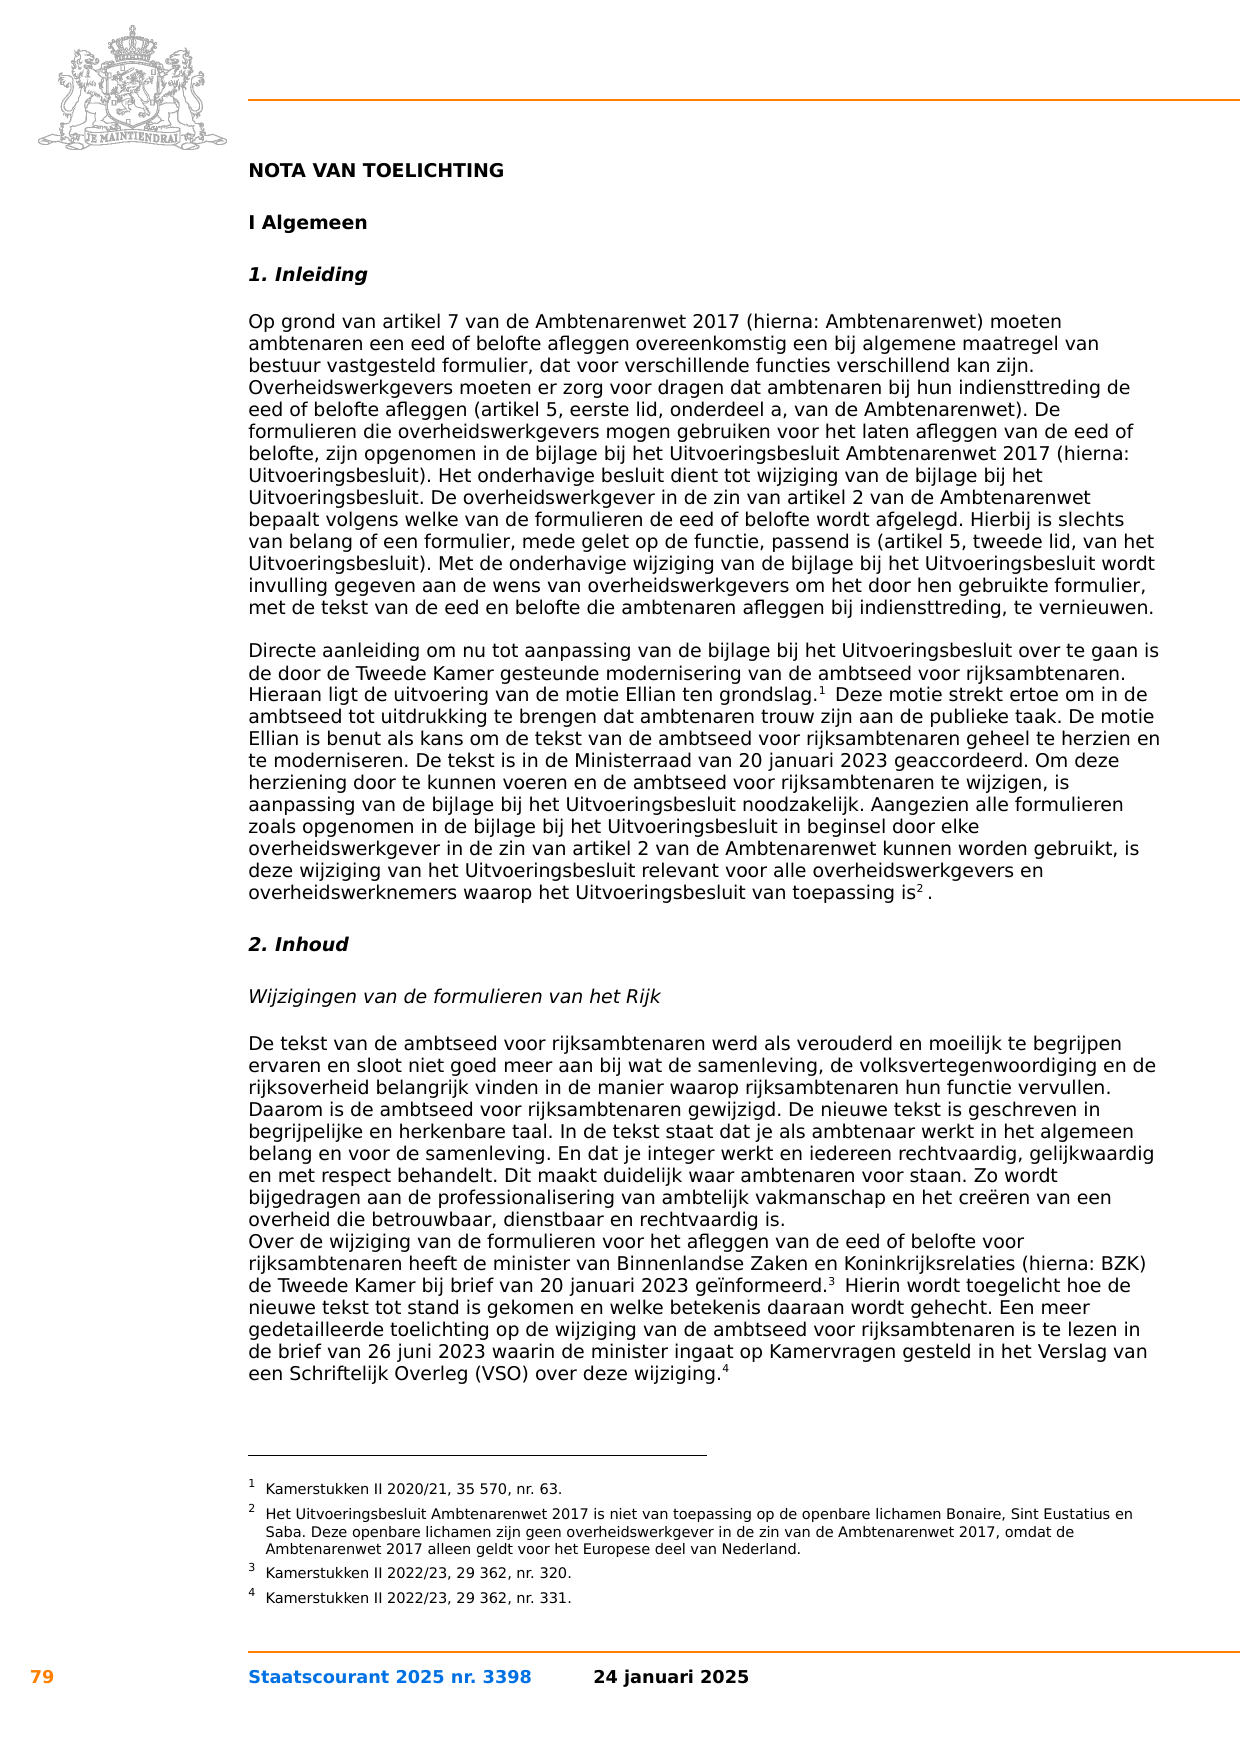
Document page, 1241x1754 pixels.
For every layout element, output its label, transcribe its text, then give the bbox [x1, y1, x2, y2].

text Het Uitvoeringsbesluit Ambtenarenwet 2017 is niet van toepassing op de openbare lichamen Bonaire, Sint Eustatius en Saba. Deze openbare lichamen zijn geen overheidswerkgever in de zin van de Ambtenarenwet 2017, omdat de Ambtenarenwet 2017 alleen geldt voor het Europese deel van Nederland. [248, 1502, 1163, 1558]
text Op grond van artikel 7 van de Ambtenarenwet 2017 (hierna: Ambtenarenwet) moeten ambtenaren een eed of belofte afleggen overeenkomstig een bij algemene maatregel van bestuur vastgesteld formulier, dat voor verschillende functies verschillend kan zijn. Overheidswerkgevers moeten er zorg voor dragen dat ambtenaren bij hun indiensttreding de eed of belofte afleggen (artikel 5, eerste lid, onderdeel a, van de Ambtenarenwet). De formulieren die overheidswerkgevers mogen gebruiken voor het laten afleggen van de eed of belofte, zijn opgenomen in de bijlage bij het Uitvoeringsbesluit Ambtenarenwet 2017 (hierna: Uitvoeringsbesluit). Het onderhavige besluit dient tot wijziging van de bijlage bij het Uitvoeringsbesluit. De overheidswerkgever in de zin van artikel 2 van de Ambtenarenwet bepaalt volgens welke van de formulieren de eed of belofte wordt afgelegd. Hierbij is slechts van belang of een formulier, mede gelet op de functie, passend is (artikel 5, tweede lid, van het Uitvoeringsbesluit). Met de onderhavige wijziging van de bijlage bij het Uitvoeringsbesluit wordt invulling gegeven aan de wens van overheidswerkgevers om het door hen gebruikte formulier, met de tekst van de eed en belofte die ambtenaren afleggen bij indiensttreding, te vernieuwen. [248, 311, 1163, 618]
text Kamerstukken II 2022/23, 29 362, nr. 331. [248, 1586, 1163, 1608]
subtitle 2. Inhoud [248, 934, 1163, 956]
text Directe aanleiding om nu tot aanpassing van de bijlage bij het Uitvoeringsbesluit over te gaan is de door de Tweede Kamer gesteunde modernisering van de ambtseed voor rijksambtenaren. Hieraan ligt de uitvoering van de motie Ellian ten grondslag. Deze motie strekt ertoe om in de ambtseed tot uitdrukking te brengen dat ambtenaren trouw zijn aan de publieke taak. De motie Ellian is benut als kans om de tekst van de ambtseed voor rijksambtenaren geheel te herzien en te moderniseren. De tekst is in de Ministerraad van 20 januari 2023 geaccordeerd. Om deze herziening door te kunnen voeren en de ambtseed voor rijksambtenaren te wijzigen, is aanpassing van de bijlage bij het Uitvoeringsbesluit noodzakelijk. Aangezien alle formulieren zoals opgenomen in de bijlage bij het Uitvoeringsbesluit in beginsel door elke overheidswerkgever in de zin van artikel 2 van de Ambtenarenwet kunnen worden gebruikt, is deze wijziging van het Uitvoeringsbesluit relevant voor alle overheidswerkgevers en overheidswerknemers waarop het Uitvoeringsbesluit van toepassing is. [248, 640, 1163, 904]
subtitle 1. Inleiding [248, 264, 1163, 286]
subtitle I Algemeen [248, 212, 1163, 234]
text Over de wijziging van de formulieren voor het afleggen van de eed of belofte voor rijksambtenaren heeft de minister van Binnenlandse Zaken en Koninkrijksrelaties (hierna: BZK) de Tweede Kamer bij brief van 20 januari 2023 geïnformeerd. Hierin wordt toegelicht hoe de nieuwe tekst tot stand is gekomen en welke betekenis daaraan wordt gehecht. Een meer gedetailleerde toelichting op de wijziging van de ambtseed voor rijksambtenaren is te lezen in de brief van 26 juni 2023 waarin de minister ingaat op Kamervragen gesteld in het Verslag van een Schriftelijk Overleg (VSO) over deze wijziging. [248, 1231, 1163, 1385]
subtitle Wijzigingen van de formulieren van het Rijk [248, 986, 1163, 1008]
text De tekst van de ambtseed voor rijksambtenaren werd als verouderd en moeilijk te begrijpen ervaren en sloot niet goed meer aan bij wat de samenleving, de volksvertegenwoordiging en de rijksoverheid belangrijk vinden in de manier waarop rijksambtenaren hun functie vervullen. Daarom is de ambtseed voor rijksambtenaren gewijzigd. De nieuwe tekst is geschreven in begrijpelijke en herkenbare taal. In de tekst staat dat je als ambtenaar werkt in het algemeen belang en voor de samenleving. En dat je integer werkt en iedereen rechtvaardig, gelijkwaardig en met respect behandelt. Dit maakt duidelijk waar ambtenaren voor staan. Zo wordt bijgedragen aan de professionalisering van ambtelijk vakmanschap en het creëren van een overheid die betrouwbaar, dienstbaar en rechtvaardig is. [248, 1033, 1163, 1231]
text Kamerstukken II 2022/23, 29 362, nr. 320. [248, 1561, 1163, 1583]
subtitle NOTA VAN TOELICHTING [248, 160, 1163, 182]
picture [38, 25, 227, 150]
text Kamerstukken II 2020/21, 35 570, nr. 63. [248, 1477, 1163, 1499]
